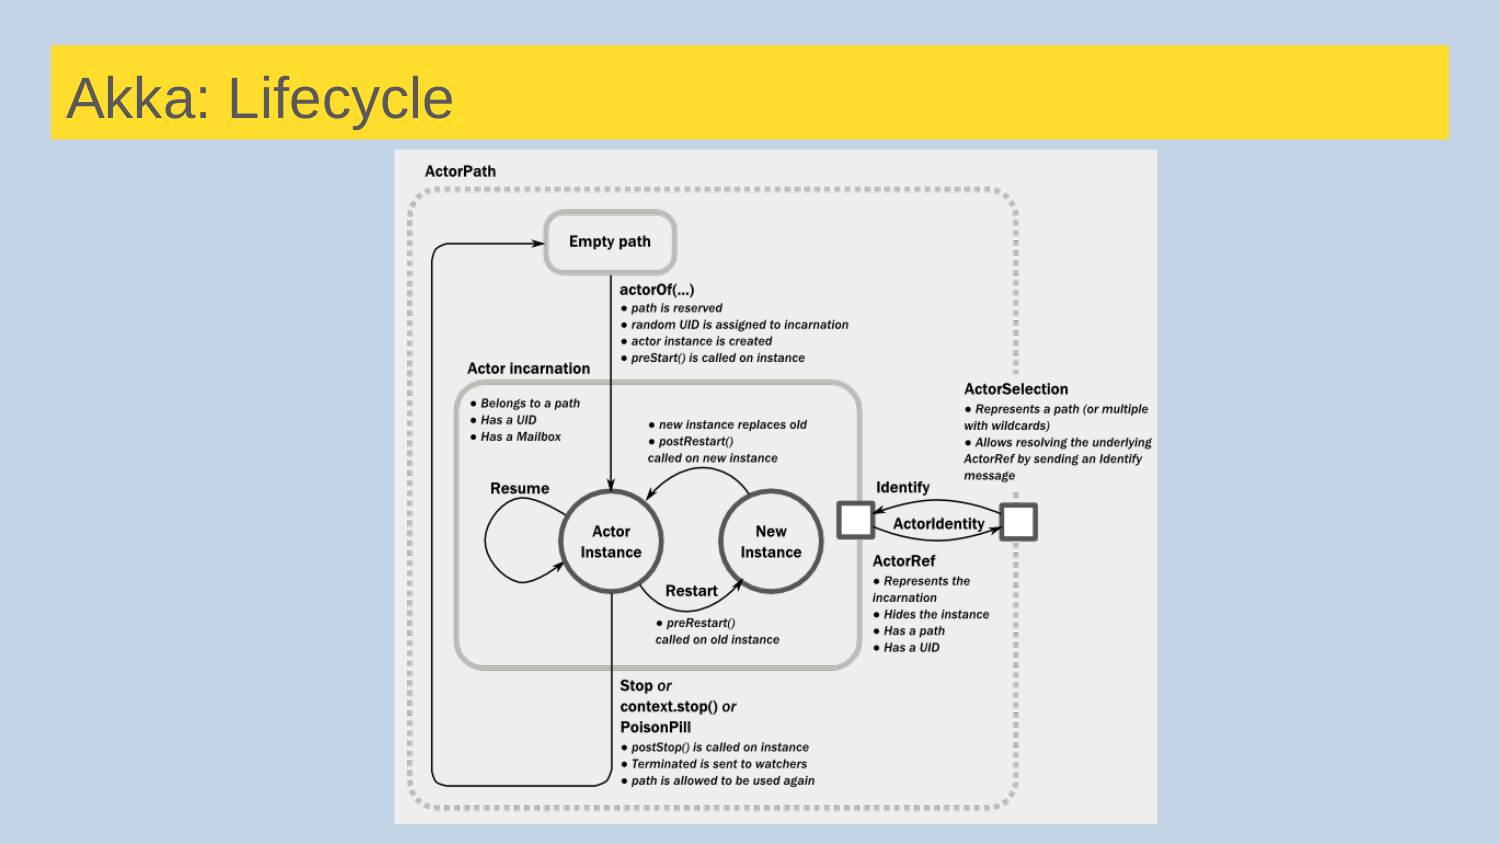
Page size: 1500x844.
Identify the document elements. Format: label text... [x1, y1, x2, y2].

title Akka: Lifecycle [51, 45, 1449, 140]
picture [407, 132, 1152, 844]
text_box [1152, 149, 1158, 825]
text_box [394, 149, 407, 825]
